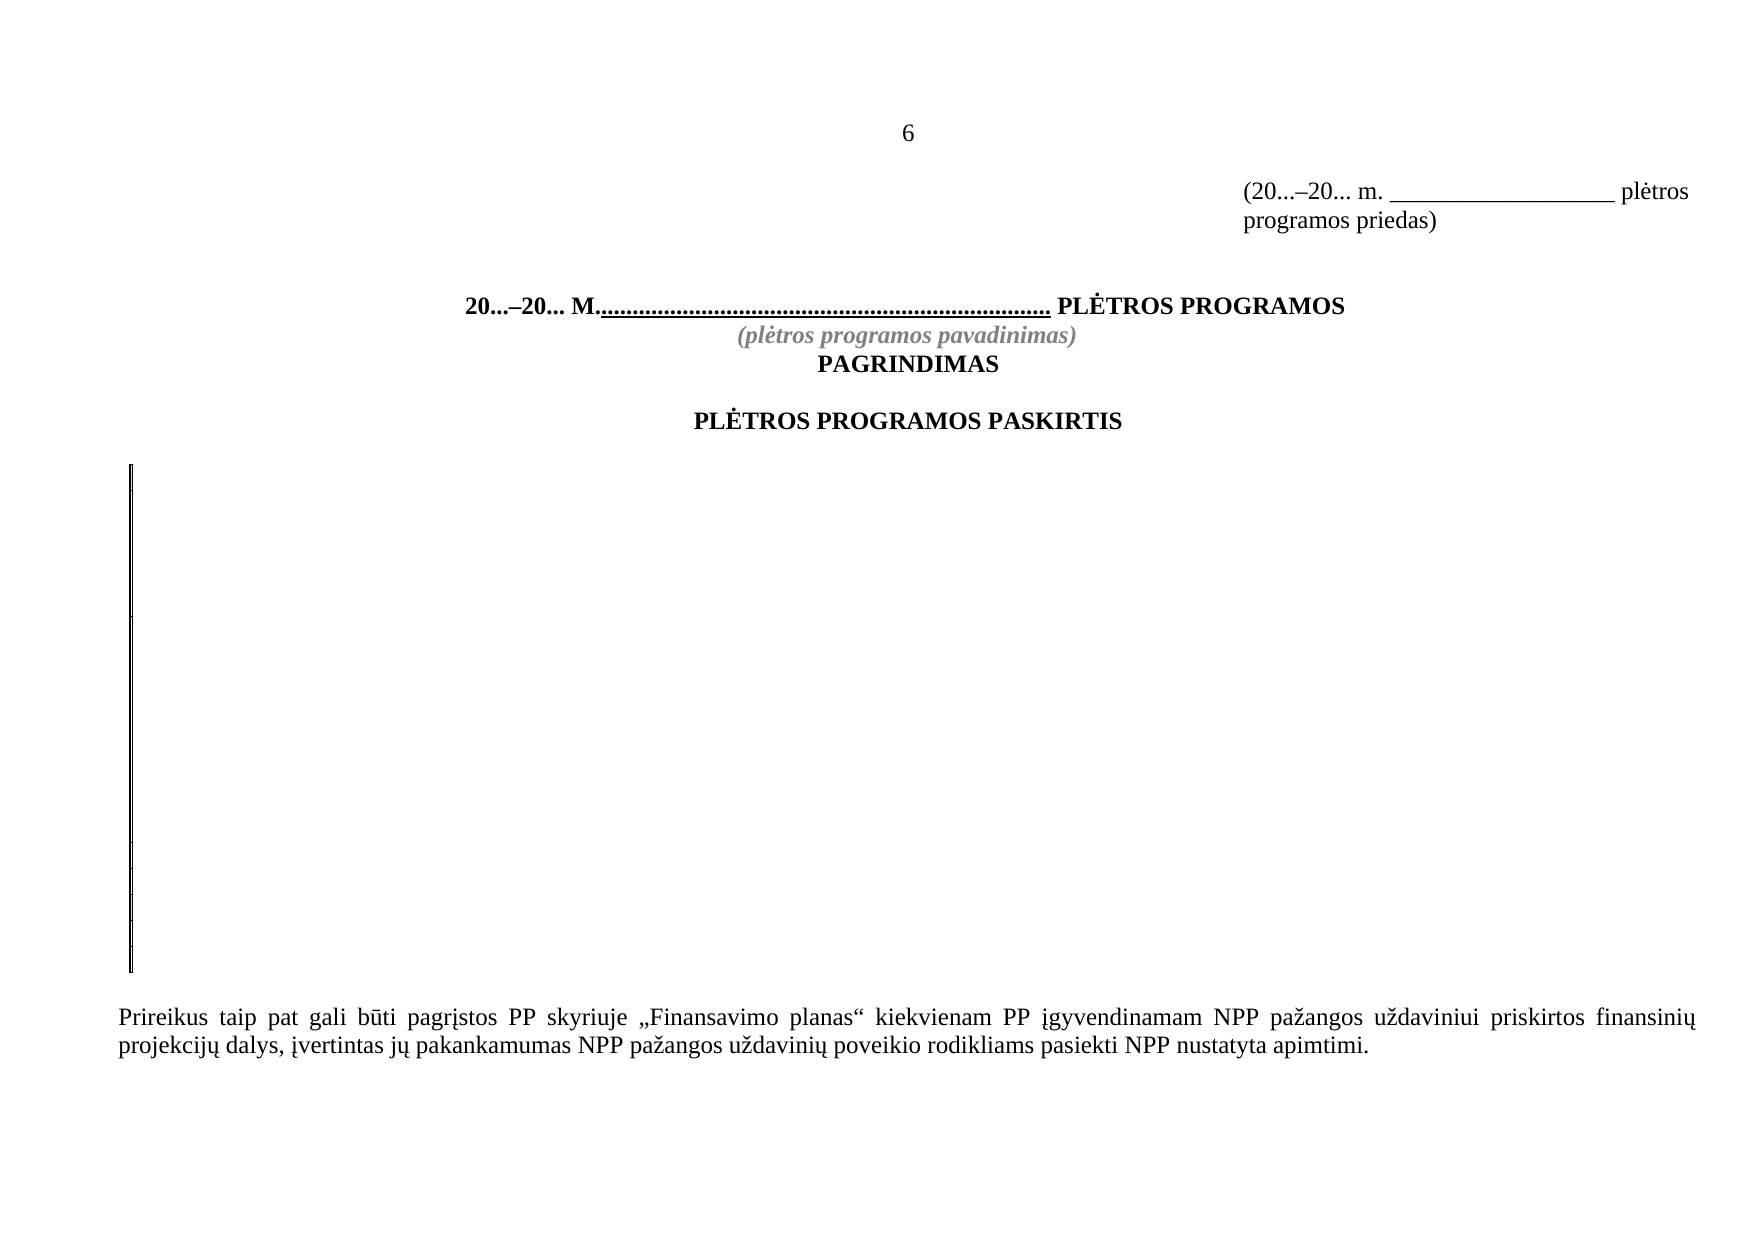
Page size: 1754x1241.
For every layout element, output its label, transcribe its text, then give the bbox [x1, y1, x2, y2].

text (plėtros programos pavadinimas) [118, 320, 1698, 349]
text Prireikus taip pat gali būti pagrįstos PP skyriuje „Finansavimo planas“ kiekvienam PP įgyvendinamam NPP pažangos uždaviniui priskirtos finansinių projekcijų dalys, įvertintas jų pakankamumas NPP pažangos uždavinių poveikio rodikliams pasiekti NPP nustatyta apimtimi. [118, 1002, 1698, 1059]
text (20...–20... m. __________________ plėtros programos priedas) [1243, 176, 1698, 234]
text Plėtros programos paskirtis [118, 406, 1698, 435]
text PAGRINDIMAS [118, 349, 1698, 377]
text 20...–20... M......................................................................... PLĖTROS PROGRAMOS [118, 291, 1698, 320]
